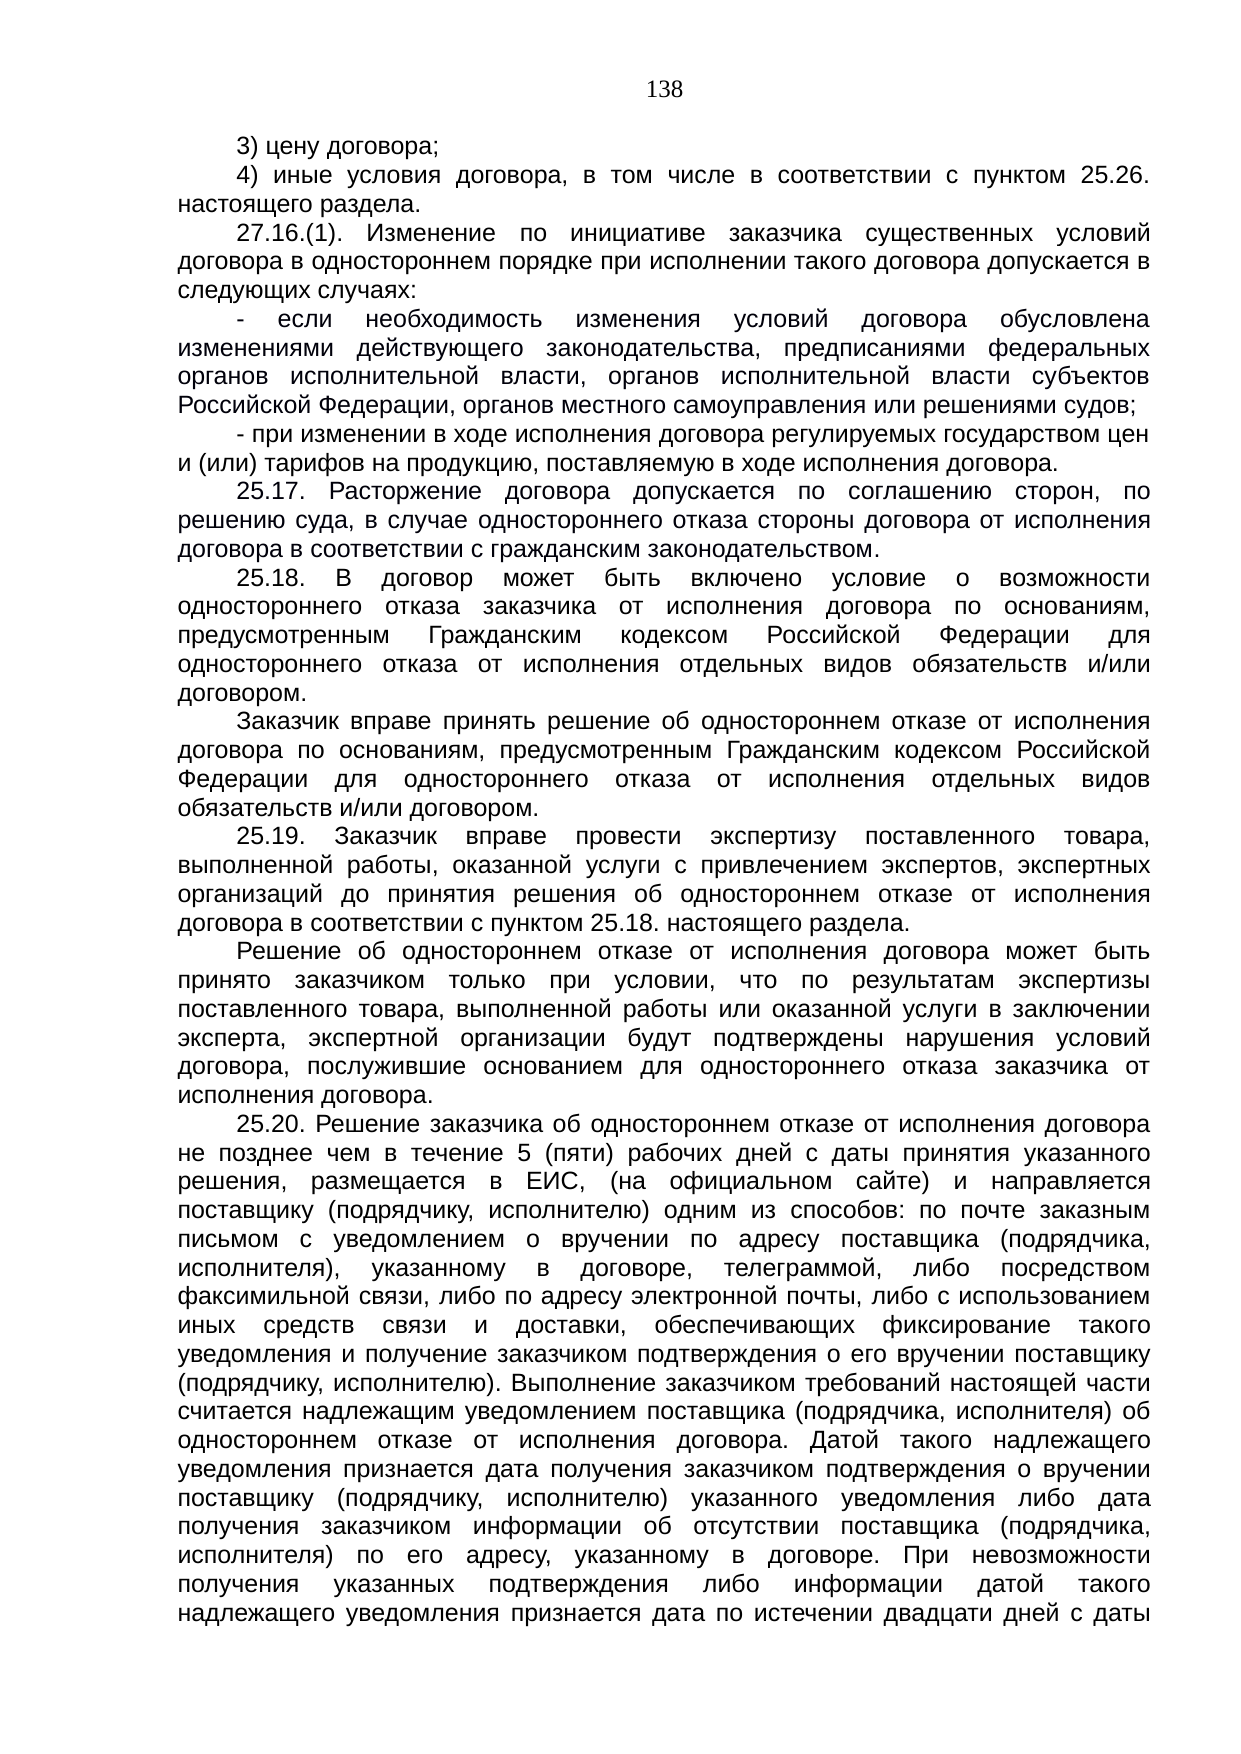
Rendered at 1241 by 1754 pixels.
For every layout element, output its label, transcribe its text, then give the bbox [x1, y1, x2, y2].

text 4) иные условия договора, в том числе в соответствии с пунктом 25.26. настоящего раздела. [177, 160, 1152, 218]
text 25.19. Заказчик вправе провести экспертизу поставленного товара, выполненной работы, оказанной услуги с привлечением экспертов, экспертных организаций до принятия решения об одностороннем отказе от исполнения договора в соответствии с пунктом 25.18. настоящего раздела. [177, 821, 1152, 936]
text - если необходимость изменения условий договора обусловлена изменениями действующего законодательства, предписаниями федеральных органов исполнительной власти, органов исполнительной власти субъектов Российской Федерации, органов местного самоуправления или решениями судов; [177, 304, 1151, 419]
text 25.18. В договор может быть включено условие о возможности одностороннего отказа заказчика от исполнения договора по основаниям, предусмотренным Гражданским кодексом Российской Федерации для одностороннего отказа от исполнения отдельных видов обязательств и/или договором. [177, 563, 1152, 706]
text 3) цену договора; [177, 131, 1152, 160]
text 27.16.(1). Изменение по инициативе заказчика существенных условий договора в одностороннем порядке при исполнении такого договора допускается в следующих случаях: [177, 218, 1152, 304]
text Заказчик вправе принять решение об одностороннем отказе от исполнения договора по основаниям, предусмотренным Гражданским кодексом Российской Федерации для одностороннего отказа от исполнения отдельных видов обязательств и/или договором. [177, 706, 1152, 821]
text 25.20. Решение заказчика об одностороннем отказе от исполнения договора не позднее чем в течение 5 (пяти) рабочих дней с даты принятия указанного решения, размещается в ЕИС, (на официальном сайте) и направляется поставщику (подрядчику, исполнителю) одним из способов: по почте заказным письмом с уведомлением о вручении по адресу поставщика (подрядчика, исполнителя), указанному в договоре, телеграммой, либо посредством факсимильной связи, либо по адресу электронной почты, либо с использованием иных средств связи и доставки, обеспечивающих фиксирование такого уведомления и получение заказчиком подтверждения о его вручении поставщику (подрядчику, исполнителю). Выполнение заказчиком требований настоящей части считается надлежащим уведомлением поставщика (подрядчика, исполнителя) об одностороннем отказе от исполнения договора. Датой такого надлежащего уведомления признается дата получения заказчиком подтверждения о вручении поставщику (подрядчику, исполнителю) указанного уведомления либо дата получения заказчиком информации об отсутствии поставщика (подрядчика, исполнителя) по его адресу, указанному в договоре. При невозможности получения указанных подтверждения либо информации датой такого надлежащего уведомления признается дата по истечении двадцати дней с даты [177, 1109, 1152, 1626]
text - при изменении в ходе исполнения договора регулируемых государством цен и (или) тарифов на продукцию, поставляемую в ходе исполнения договора. [177, 419, 1151, 476]
text 25.17. Расторжение договора допускается по соглашению сторон, по решению суда, в случае одностороннего отказа стороны договора от исполнения договора в соответствии с гражданским законодательством. [177, 476, 1152, 563]
text Решение об одностороннем отказе от исполнения договора может быть принято заказчиком только при условии, что по результатам экспертизы поставленного товара, выполненной работы или оказанной услуги в заключении эксперта, экспертной организации будут подтверждены нарушения условий договора, послужившие основанием для одностороннего отказа заказчика от исполнения договора. [177, 936, 1152, 1109]
